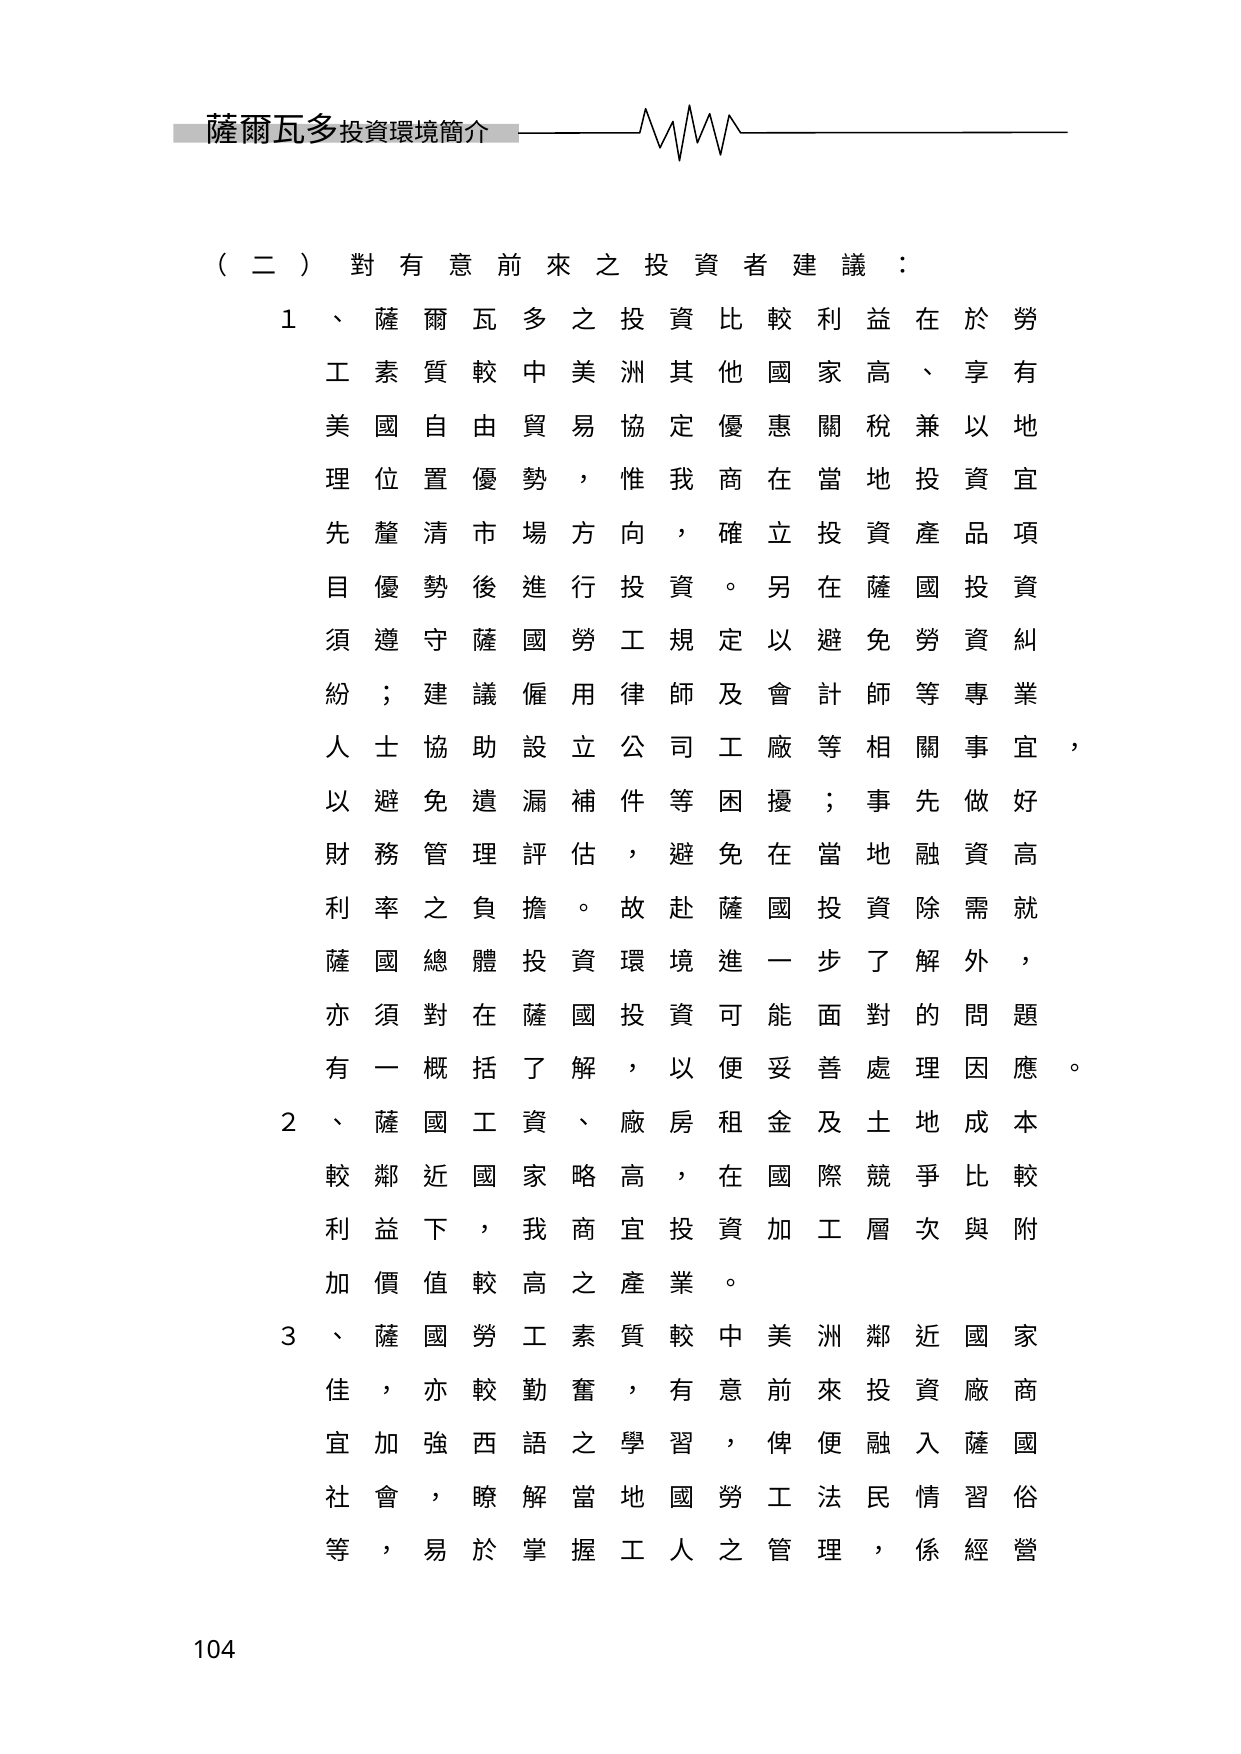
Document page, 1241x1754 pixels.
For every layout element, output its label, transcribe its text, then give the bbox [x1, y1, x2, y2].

text ３、薩國勞工素質較中美洲鄰近國家佳，亦較勤奮，有意前來投資廠商宜加強西語之學習，俾便融入薩國社會，瞭解當地國勞工法民情習俗等，易於掌握工人之管理，係經營 [276, 1308, 1063, 1576]
text （二）對有意前來之投資者建議： [202, 237, 1063, 291]
text １、薩爾瓦多之投資比較利益在於勞工素質較中美洲其他國家高、享有美國自由貿易協定優惠關稅兼以地理位置優勢，惟我商在當地投資宜先釐清市場方向，確立投資產品項目優勢後進行投資。另在薩國投資須遵守薩國勞工規定以避免勞資糾紛；建議僱用律師及會計師等專業人士協助設立公司工廠等相關事宜，以避免遺漏補件等困擾；事先做好財務管理評估，避免在當地融資高利率之負擔。故赴薩國投資除需就薩國總體投資環境進一步了解外，亦須對在薩國投資可能面對的問題有一概括了解，以便妥善處理因應。 [276, 291, 1063, 1094]
text ２、薩國工資、廠房租金及土地成本較鄰近國家略高，在國際競爭比較利益下，我商宜投資加工層次與附加價值較高之產業。 [276, 1094, 1063, 1308]
